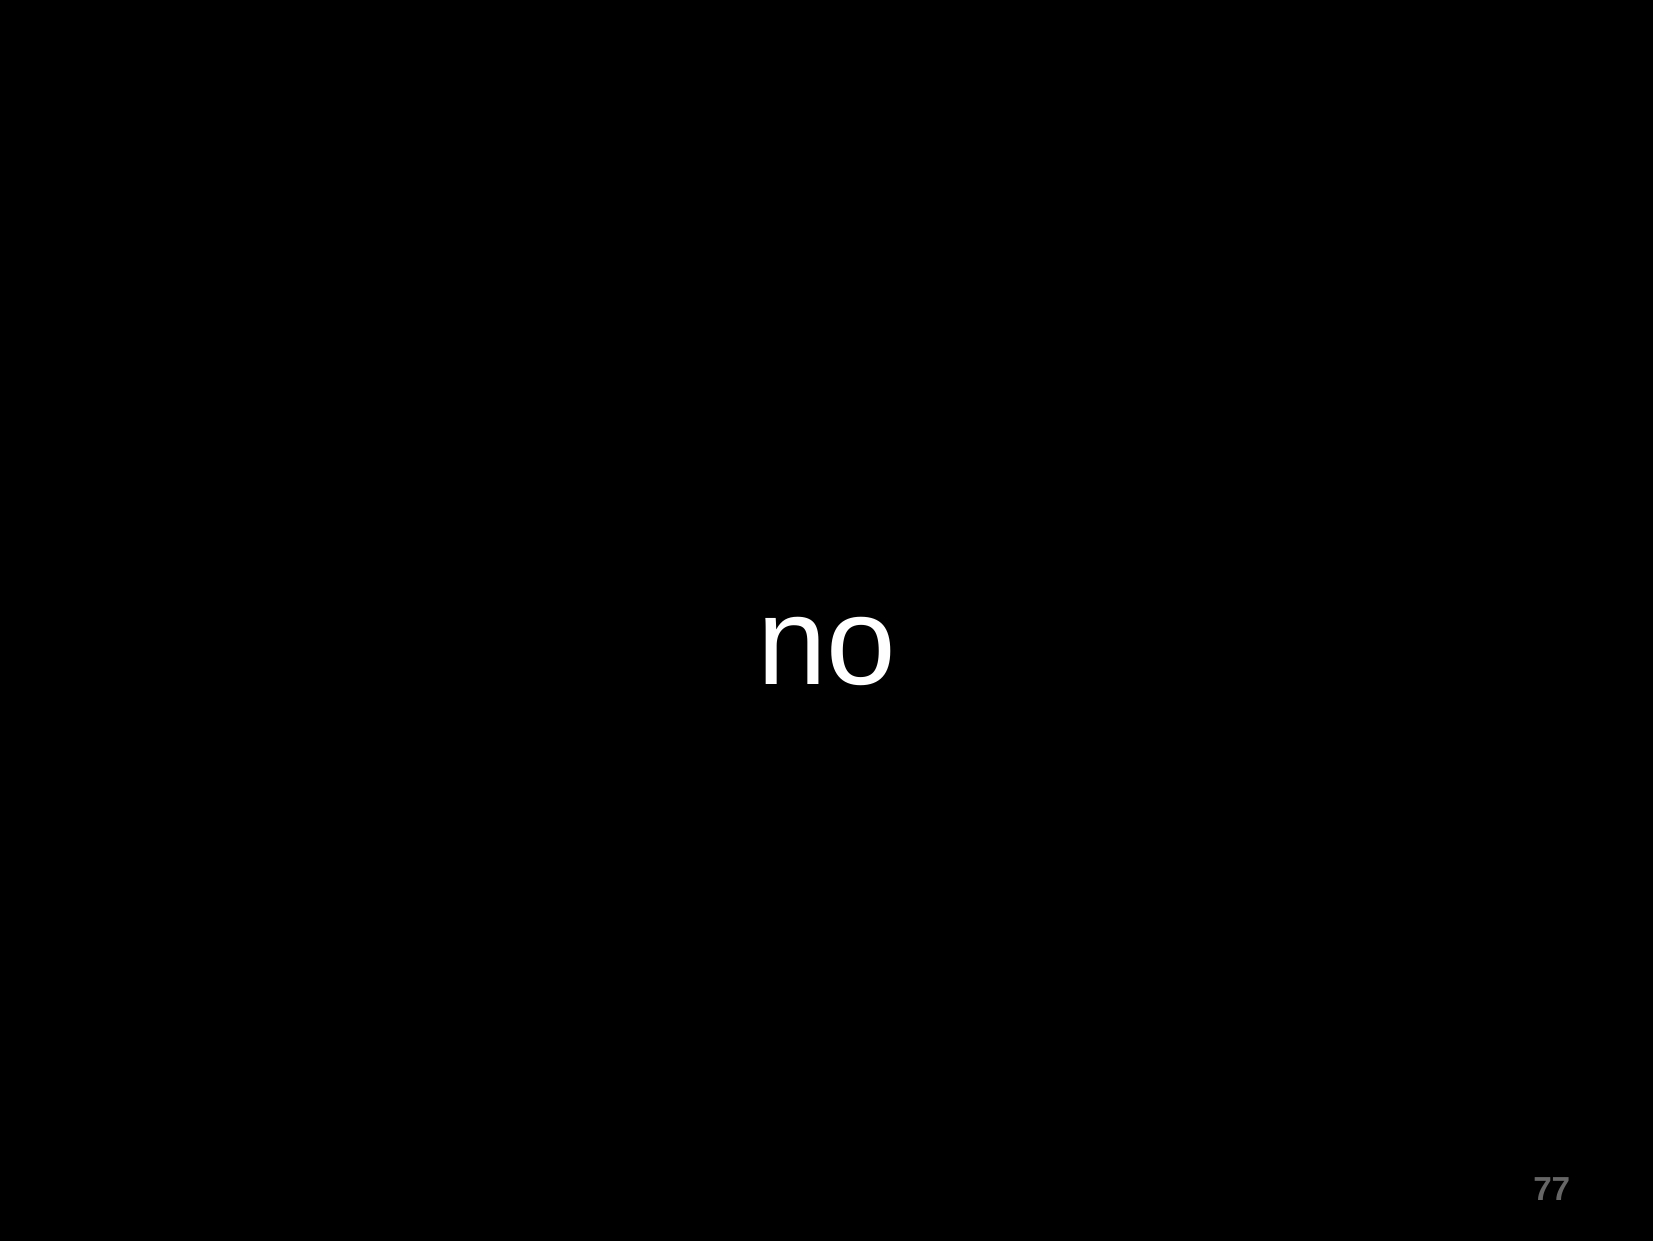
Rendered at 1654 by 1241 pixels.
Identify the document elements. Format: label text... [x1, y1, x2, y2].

text_box no [0, 542, 1653, 698]
